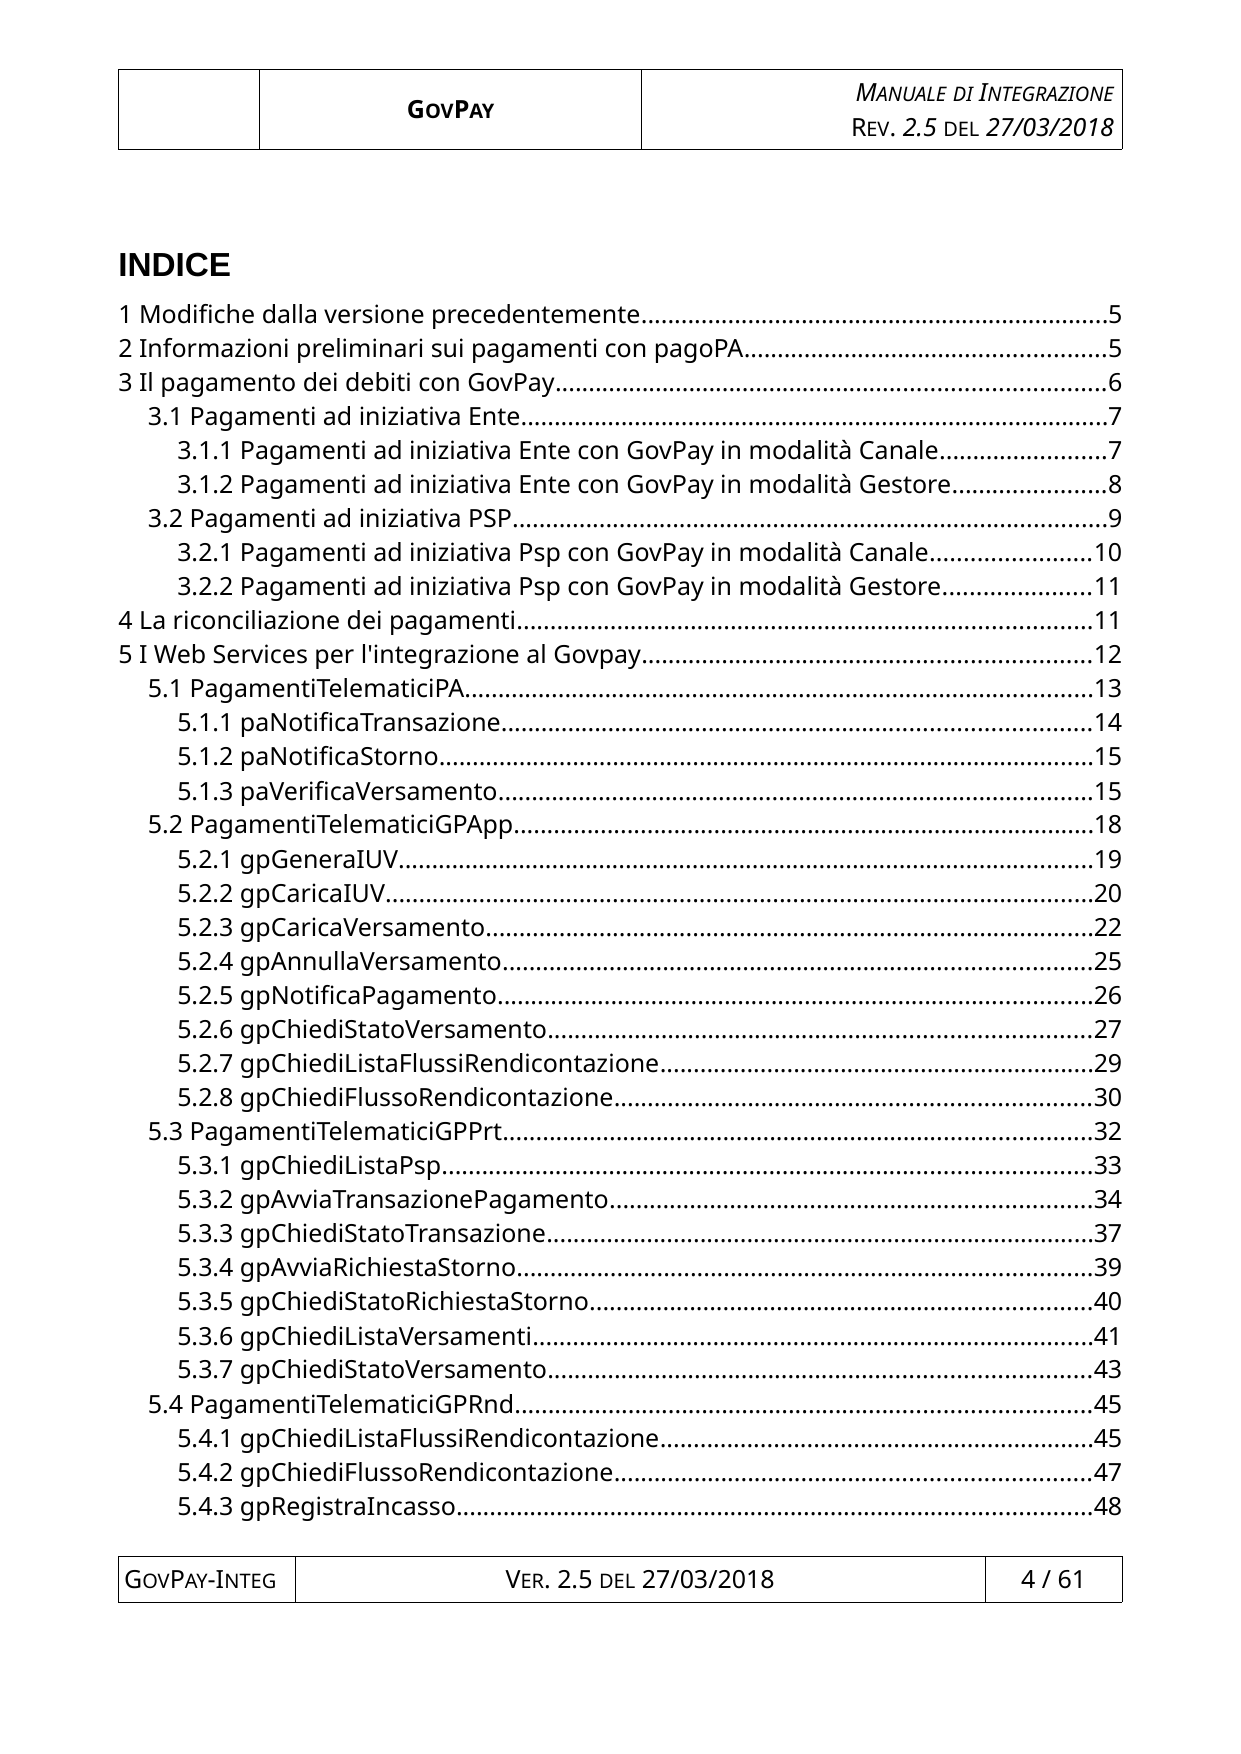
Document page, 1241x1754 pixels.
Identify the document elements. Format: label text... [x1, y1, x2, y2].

text 5.4 PagamentiTelematiciGPRnd 45 [148, 1386, 1122, 1420]
text 5.1.2 paNotificaStorno 15 [177, 739, 1122, 773]
text 5.2.2 gpCaricaIUV 20 [177, 875, 1122, 909]
text 5.3.5 gpChiediStatoRichiestaStorno 40 [177, 1284, 1122, 1318]
text 5.3.1 gpChiediListaPsp 33 [177, 1148, 1122, 1182]
text 5.3.3 gpChiediStatoTransazione 37 [177, 1216, 1122, 1250]
text 5.3.7 gpChiediStatoVersamento 43 [177, 1352, 1122, 1386]
text 5.1.3 paVerificaVersamento 15 [177, 773, 1122, 807]
text 5.2.3 gpCaricaVersamento 22 [177, 909, 1122, 943]
text 5.2.5 gpNotificaPagamento 26 [177, 977, 1122, 1012]
text 5.2.4 gpAnnullaVersamento 25 [177, 943, 1122, 977]
text 5.3.2 gpAvviaTransazionePagamento 34 [177, 1182, 1122, 1216]
text 5.4.1 gpChiediListaFlussiRendicontazione 45 [177, 1420, 1122, 1454]
text 5.2.8 gpChiediFlussoRendicontazione 30 [177, 1080, 1122, 1114]
text 3 Il pagamento dei debiti con GovPay 6 [118, 364, 1122, 398]
text 3.2 Pagamenti ad iniziativa PSP 9 [148, 501, 1122, 535]
text 3.2.1 Pagamenti ad iniziativa Psp con GovPay in modalità Canale 10 [177, 535, 1122, 569]
subtitle INDICE [118, 245, 1122, 284]
text 5.3.6 gpChiediListaVersamenti 41 [177, 1318, 1122, 1352]
text 3.1.1 Pagamenti ad iniziativa Ente con GovPay in modalità Canale 7 [177, 432, 1122, 467]
text 3.1 Pagamenti ad iniziativa Ente 7 [148, 398, 1122, 432]
text 5.1 PagamentiTelematiciPA 13 [148, 671, 1122, 705]
text 5.3 PagamentiTelematiciGPPrt 32 [148, 1114, 1122, 1148]
text 5.2 PagamentiTelematiciGPApp 18 [148, 807, 1122, 841]
text 5.4.3 gpRegistraIncasso 48 [177, 1488, 1122, 1522]
text 5.2.1 gpGeneraIUV 19 [177, 841, 1122, 875]
text 2 Informazioni preliminari sui pagamenti con pagoPA 5 [118, 330, 1122, 364]
text 5.1.1 paNotificaTransazione 14 [177, 705, 1122, 739]
text 5 I Web Services per l'integrazione al Govpay 12 [118, 637, 1122, 671]
text 5.4.2 gpChiediFlussoRendicontazione 47 [177, 1454, 1122, 1488]
text 5.2.6 gpChiediStatoVersamento 27 [177, 1012, 1122, 1046]
text 5.3.4 gpAvviaRichiestaStorno 39 [177, 1250, 1122, 1284]
text 3.1.2 Pagamenti ad iniziativa Ente con GovPay in modalità Gestore 8 [177, 467, 1122, 501]
text 5.2.7 gpChiediListaFlussiRendicontazione 29 [177, 1046, 1122, 1080]
text 4 La riconciliazione dei pagamenti 11 [118, 603, 1122, 637]
text 3.2.2 Pagamenti ad iniziativa Psp con GovPay in modalità Gestore 11 [177, 569, 1122, 603]
text 1 Modifiche dalla versione precedentemente 5 [118, 296, 1122, 330]
